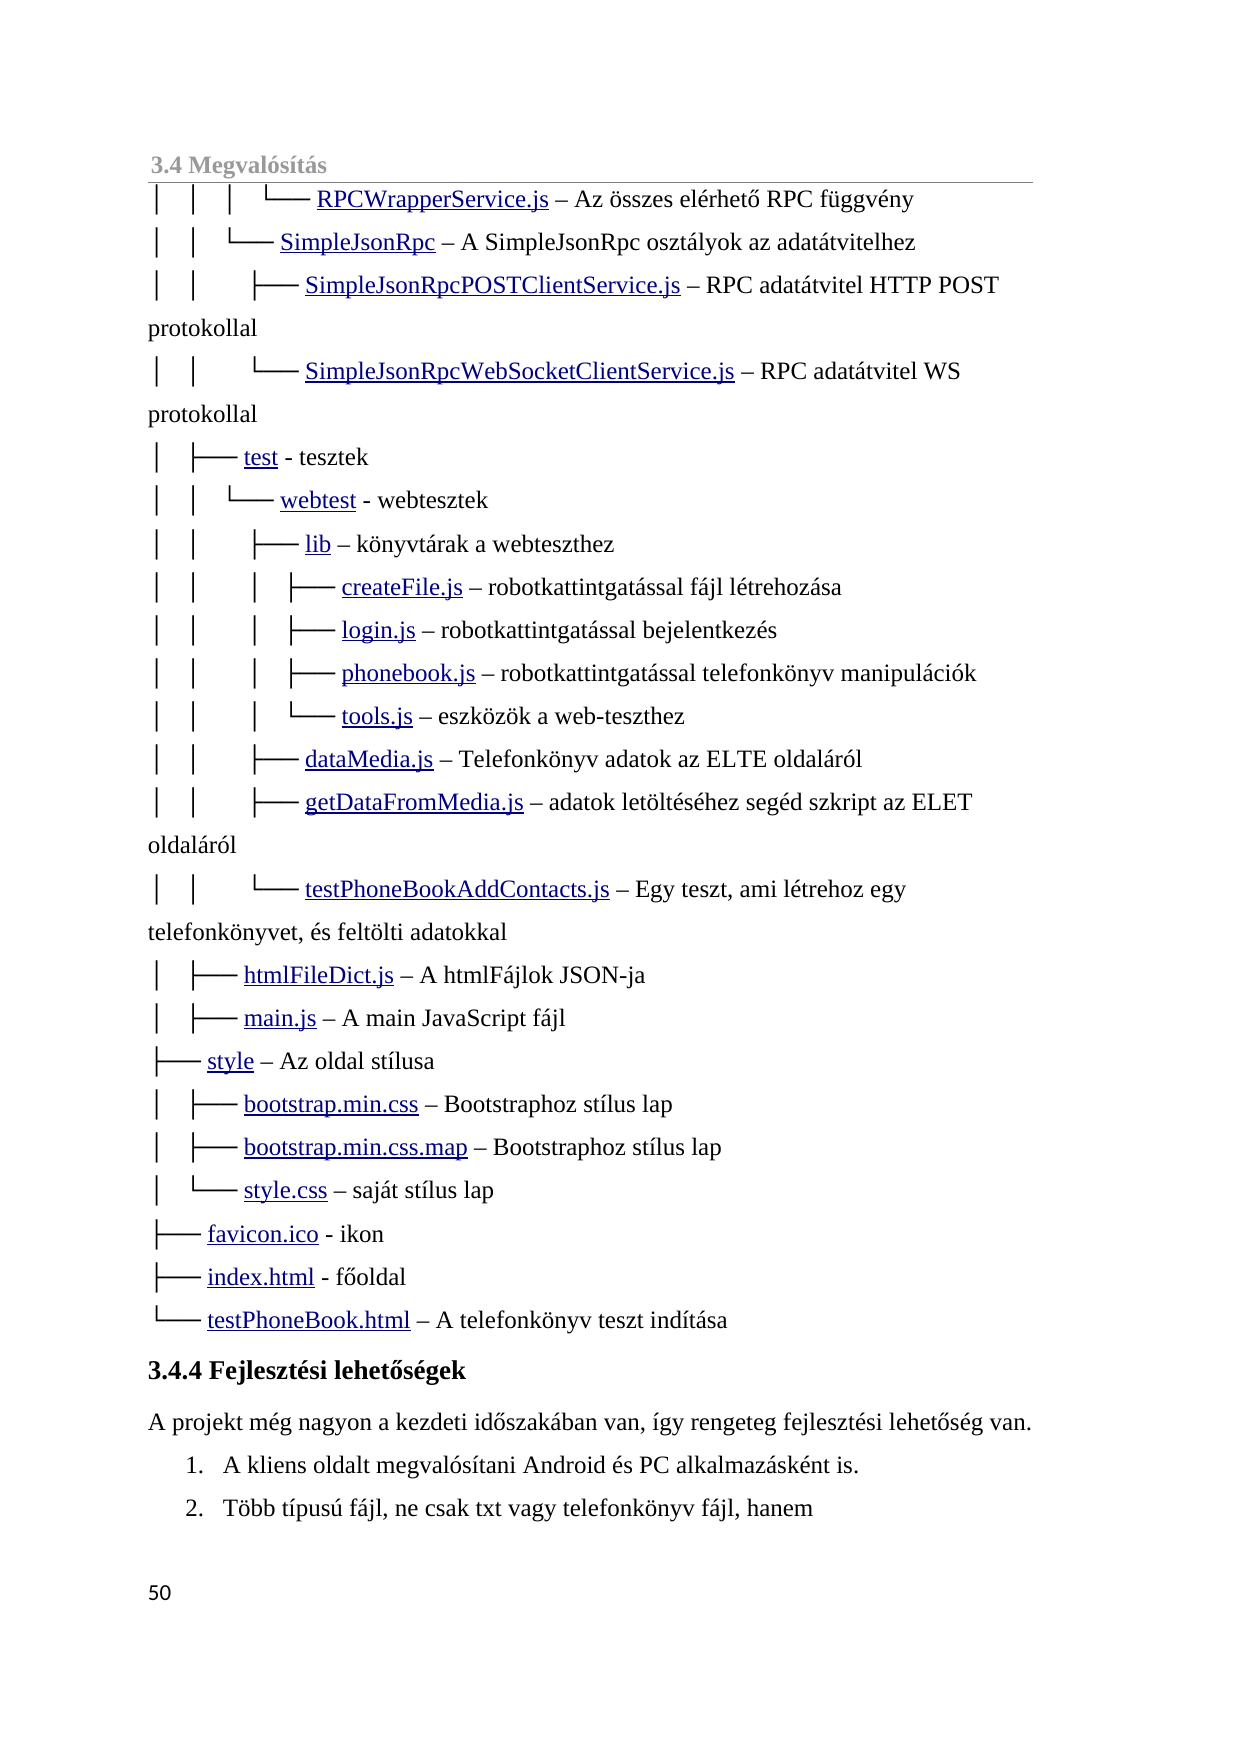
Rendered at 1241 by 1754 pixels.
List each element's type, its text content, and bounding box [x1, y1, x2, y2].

text │ │ │ └── RPCWrapperService.js – Az összes elérhető RPC függvény │ │ └── SimpleJsonRpc – A SimpleJsonRpc osztályok az adatátvitelhez │ │ ├── SimpleJsonRpcPOSTClientService.js – RPC adatátvitel HTTP POST protokollal │ │ └── SimpleJsonRpcWebSocketClientService.js – RPC adatátvitel WS protokollal │ ├── test - tesztek │ │ └── webtest - webtesztek │ │ ├── lib – könyvtárak a webteszthez │ │ │ ├── createFile.js – robotkattintgatással fájl létrehozása │ │ │ ├── login.js – robotkattintgatással bejelentkezés │ │ │ ├── phonebook.js – robotkattintgatással telefonkönyv manipulációk │ │ │ └── tools.js – eszközök a web-teszthez │ │ ├── dataMedia.js – Telefonkönyv adatok az ELTE oldaláról │ │ ├── getDataFromMedia.js – adatok letöltéséhez segéd szkript az ELET oldaláról │ │ └── testPhoneBookAddContacts.js – Egy teszt, ami létrehoz egy telefonkönyvet, és feltölti adatokkal │ ├── htmlFileDict.js – A htmlFájlok JSON-ja │ ├── main.js – A main JavaScript fájl ├── style – Az oldal stílusa │ ├── bootstrap.min.css – Bootstraphoz stílus lap │ ├── bootstrap.min.css.map – Bootstraphoz stílus lap │ └── style.css – saját stílus lap ├── favicon.ico - ikon ├── index.html - főoldal └── testPhoneBook.html – A telefonkönyv teszt indítása [148, 184, 1033, 1334]
subtitle Fejlesztési lehetőségek [148, 1354, 1033, 1385]
list Több típusú fájl, ne csak txt vagy telefonkönyv fájl, hanem [185, 1493, 1033, 1522]
text A projekt még nagyon a kezdeti időszakában van, így rengeteg fejlesztési lehetőség van. [148, 1407, 1033, 1435]
list A kliens oldalt megvalósítani Android és PC alkalmazásként is. [185, 1450, 1033, 1478]
